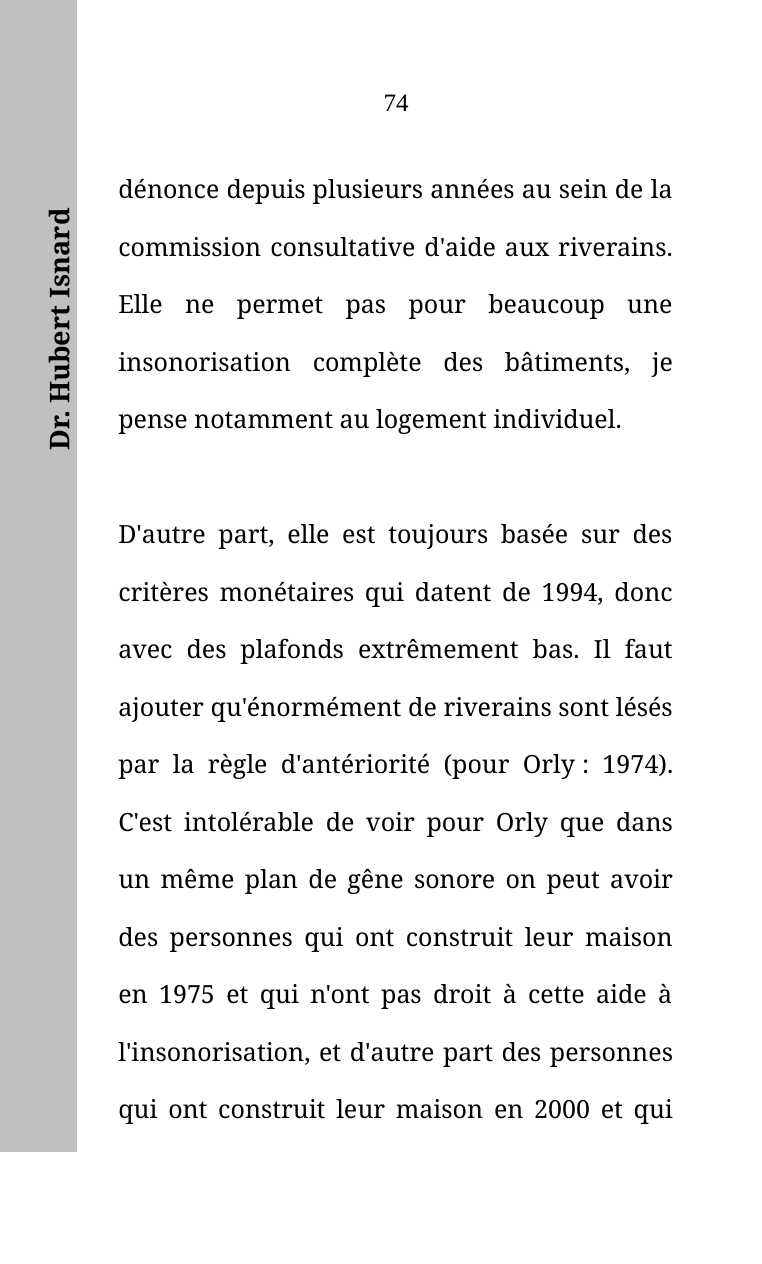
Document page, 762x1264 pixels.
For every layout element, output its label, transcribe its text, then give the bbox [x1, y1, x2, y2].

text dénonce depuis plusieurs années au sein de la commission consultative d'aide aux riverains. Elle ne permet pas pour beaucoup une insonorisation complète des bâtiments, je pense notamment au logement individuel. [118, 147, 673, 436]
text D'autre part, elle est toujours basée sur des critères monétaires qui datent de 1994, donc avec des plafonds extrêmement bas. Il faut ajouter qu'énormément de riverains sont lésés par la règle d'antériorité (pour Orly : 1974). C'est intolérable de voir pour Orly que dans un même plan de gêne sonore on peut avoir des personnes qui ont construit leur maison en 1975 et qui n'ont pas droit à cette aide à l'insonorisation, et d'autre part des personnes qui ont construit leur maison en 2000 et qui [118, 494, 673, 1126]
text Dr. Hubert Isnard [0, 187, 77, 450]
